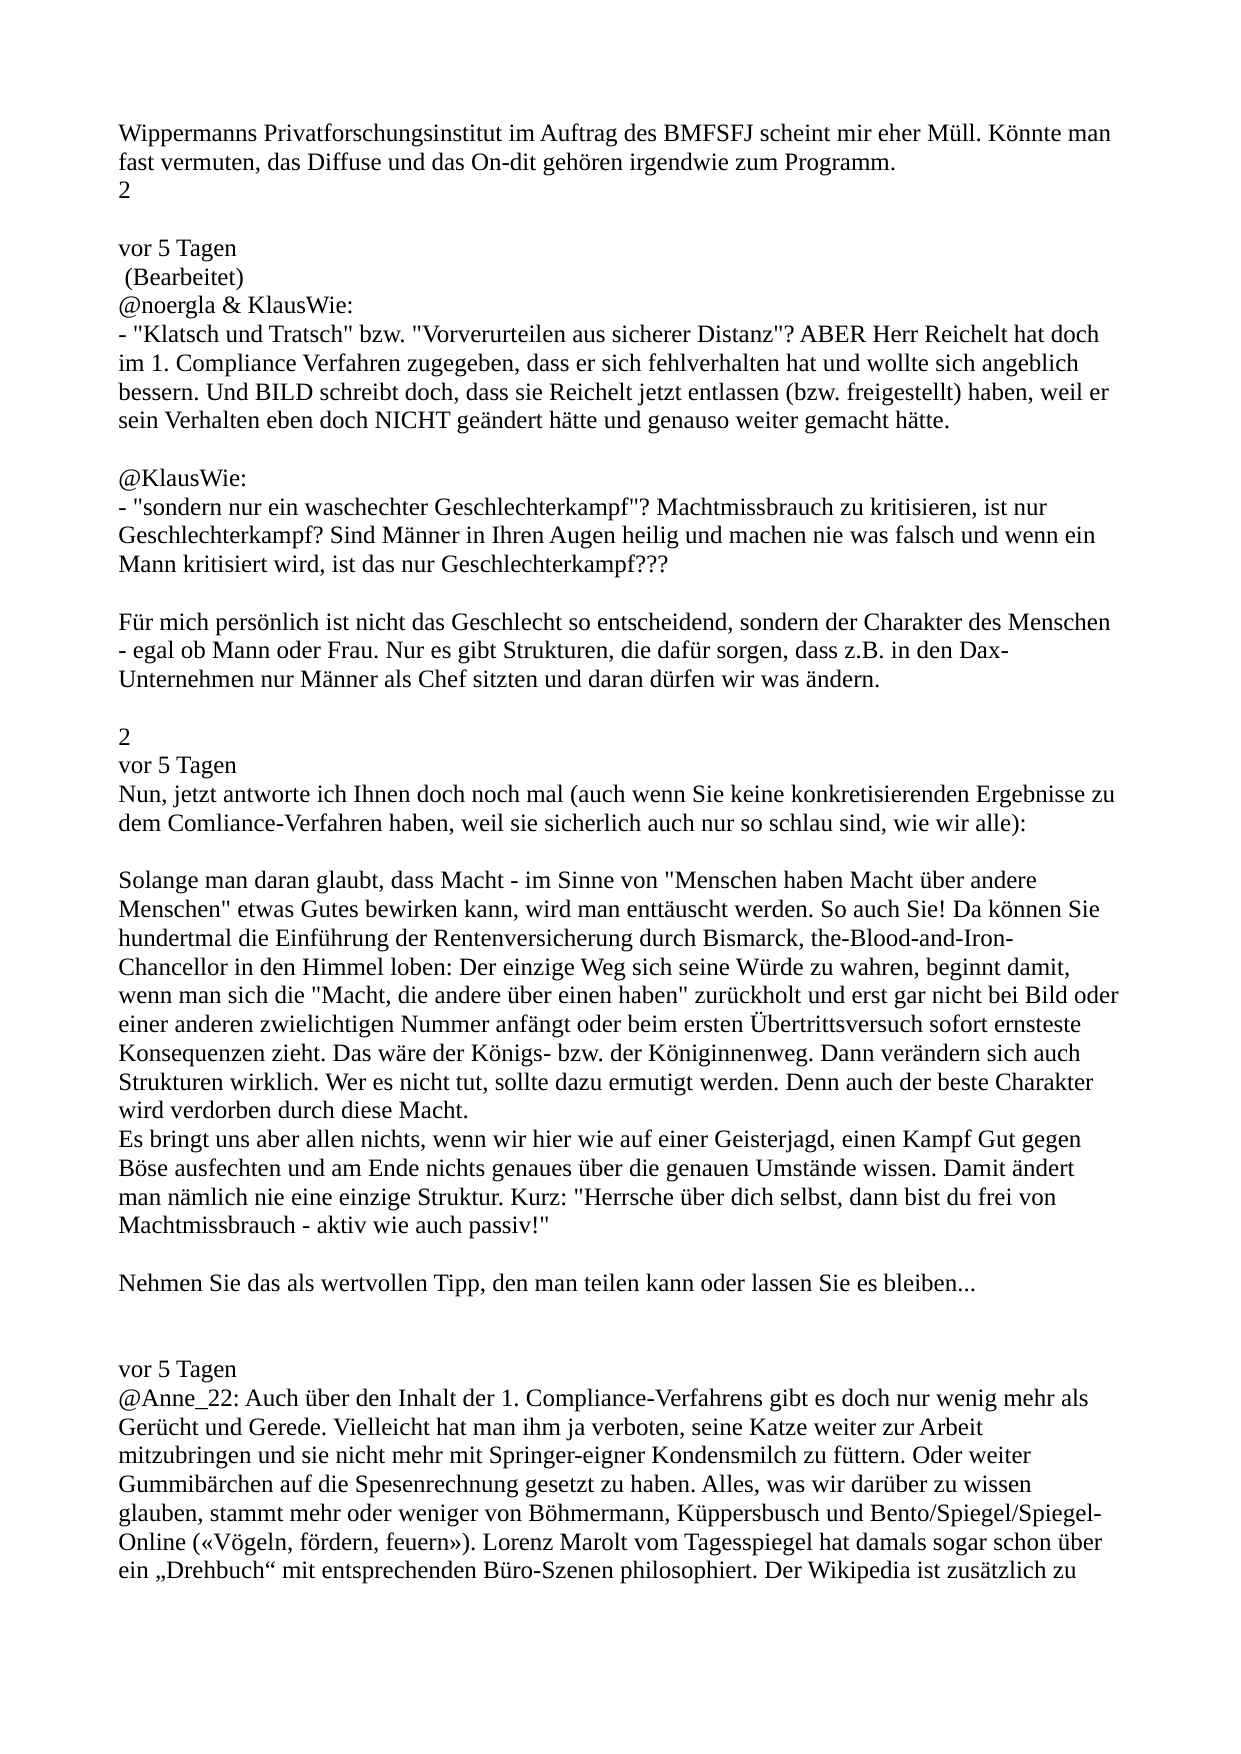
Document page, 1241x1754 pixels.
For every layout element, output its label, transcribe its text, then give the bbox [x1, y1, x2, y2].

text Solange man daran glaubt, dass Macht - im Sinne von "Menschen haben Macht über andere Menschen" etwas Gutes bewirken kann, wird man enttäuscht werden. So auch Sie! Da können Sie hundertmal die Einführung der Rentenversicherung durch Bismarck, the-Blood-and-Iron-Chancellor in den Himmel loben: Der einzige Weg sich seine Würde zu wahren, beginnt damit, wenn man sich die "Macht, die andere über einen haben" zurückholt und erst gar nicht bei Bild oder einer anderen zwielichtigen Nummer anfängt oder beim ersten Übertrittsversuch sofort ernsteste Konsequenzen zieht. Das wäre der Königs- bzw. der Königinnenweg. Dann verändern sich auch Strukturen wirklich. Wer es nicht tut, sollte dazu ermutigt werden. Denn auch der beste Charakter wird verdorben durch diese Macht. [118, 866, 1122, 1124]
text Für mich persönlich ist nicht das Geschlecht so entscheidend, sondern der Charakter des Menschen - egal ob Mann oder Frau. Nur es gibt Strukturen, die dafür sorgen, dass z.B. in den Dax-Unternehmen nur Männer als Chef sitzten und daran dürfen wir was ändern. [118, 607, 1122, 693]
text vor 5 Tagen [118, 233, 1122, 262]
text 2 [118, 722, 1122, 751]
text vor 5 Tagen [118, 751, 1122, 779]
text @KlausWie: [118, 463, 1122, 492]
text @noergla & KlausWie: [118, 291, 1122, 319]
text 2 [118, 176, 1122, 204]
text (Bearbeitet) [118, 262, 1122, 291]
text Wippermanns Privatforschungsinstitut im Auftrag des BMFSFJ scheint mir eher Müll. Könnte man fast vermuten, das Diffuse und das On-dit gehören irgendwie zum Programm. [118, 118, 1122, 176]
text Es bringt uns aber allen nichts, wenn wir hier wie auf einer Geisterjagd, einen Kampf Gut gegen Böse ausfechten und am Ende nichts genaues über die genauen Umstände wissen. Damit ändert man nämlich nie eine einzige Struktur. Kurz: "Herrsche über dich selbst, dann bist du frei von Machtmissbrauch - aktiv wie auch passiv!" [118, 1124, 1122, 1239]
text Nun, jetzt antworte ich Ihnen doch noch mal (auch wenn Sie keine konkretisierenden Ergebnisse zu dem Comliance-Verfahren haben, weil sie sicherlich auch nur so schlau sind, wie wir alle): [118, 779, 1122, 837]
text @Anne_22: Auch über den Inhalt der 1. Compliance-Verfahrens gibt es doch nur wenig mehr als Gerücht und Gerede. Vielleicht hat man ihm ja verboten, seine Katze weiter zur Arbeit mitzubringen und sie nicht mehr mit Springer-eigner Kondensmilch zu füttern. Oder weiter Gummibärchen auf die Spesenrechnung gesetzt zu haben. Alles, was wir darüber zu wissen glauben, stammt mehr oder weniger von Böhmermann, Küppersbusch und Bento/Spiegel/Spiegel-Online («Vögeln, fördern, feuern»). Lorenz Marolt vom Tagesspiegel hat damals sogar schon über ein „Drehbuch“ mit entsprechenden Büro-Szenen philosophiert. Der Wikipedia ist zusätzlich zu [118, 1383, 1122, 1584]
text - "Klatsch und Tratsch" bzw. "Vorverurteilen aus sicherer Distanz"? ABER Herr Reichelt hat doch im 1. Compliance Verfahren zugegeben, dass er sich fehlverhalten hat und wollte sich angeblich bessern. Und BILD schreibt doch, dass sie Reichelt jetzt entlassen (bzw. freigestellt) haben, weil er sein Verhalten eben doch NICHT geändert hätte und genauso weiter gemacht hätte. [118, 319, 1122, 434]
text vor 5 Tagen [118, 1354, 1122, 1383]
text - "sondern nur ein waschechter Geschlechterkampf"? Machtmissbrauch zu kritisieren, ist nur Geschlechterkampf? Sind Männer in Ihren Augen heilig und machen nie was falsch und wenn ein Mann kritisiert wird, ist das nur Geschlechterkampf??? [118, 492, 1122, 578]
text Nehmen Sie das als wertvollen Tipp, den man teilen kann oder lassen Sie es bleiben... [118, 1268, 1122, 1297]
